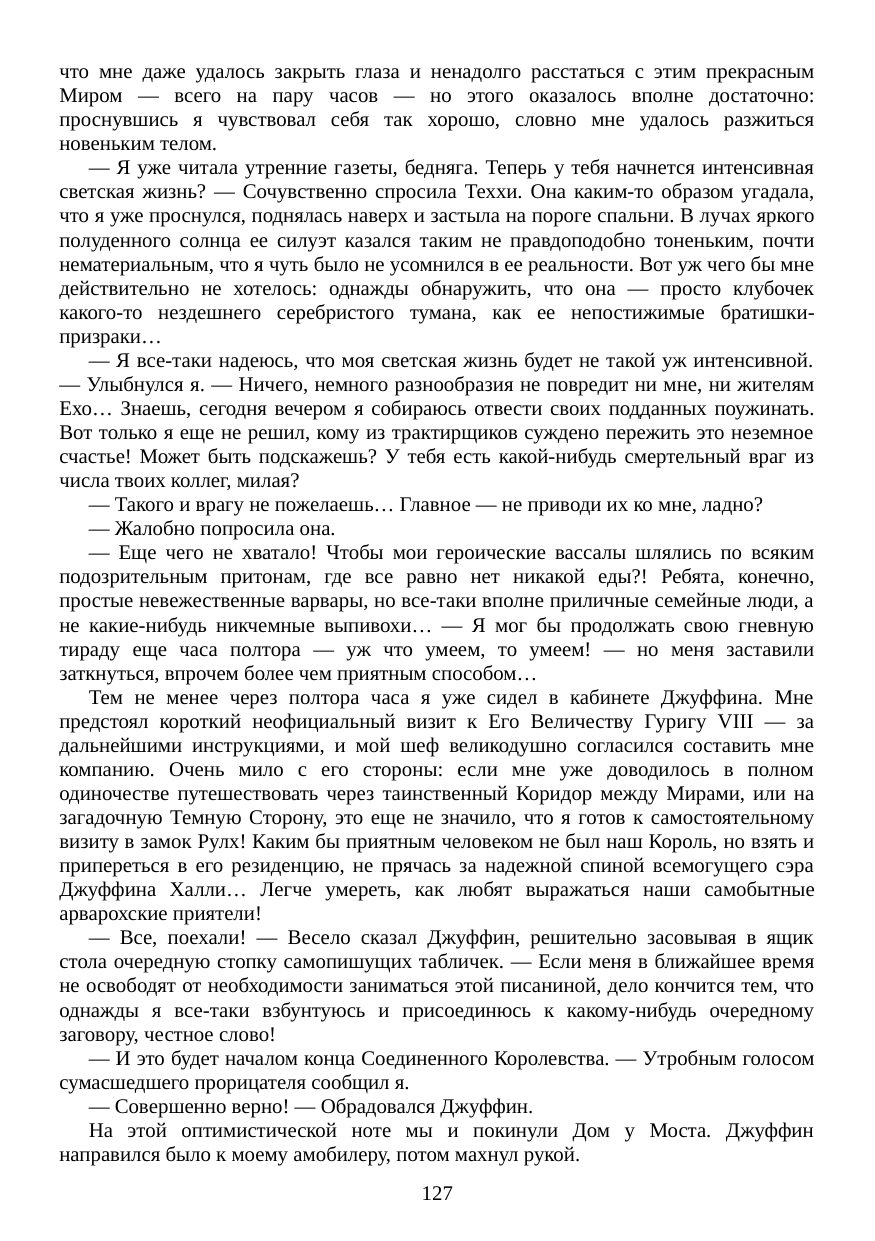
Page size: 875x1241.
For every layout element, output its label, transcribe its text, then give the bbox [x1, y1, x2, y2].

text что мне даже удалось закрыть глаза и ненадолго расстаться с этим прекрасным Миром — всего на пару часов — но этого оказалось вполне достаточно: проснувшись я чувствовал себя так хорошо, словно мне удалось разжиться новеньким телом. [59, 59, 815, 155]
text Тем не менее через полтора часа я уже сидел в кабинете Джуффина. Мне предстоял короткий неофициальный визит к Его Величеству Гуригу VIII — за дальнейшими инструкциями, и мой шеф великодушно согласился составить мне компанию. Очень мило с его стороны: если мне уже доводилось в полном одиночестве путешествовать через таинственный Коридор между Мирами, или на загадочную Темную Сторону, это еще не значило, что я готов к самостоятельному визиту в замок Рулх! Каким бы приятным человеком не был наш Король, но взять и припереться в его резиденцию, не прячась за надежной спиной всемогущего сэра Джуффина Халли… Легче умереть, как любят выражаться наши самобытные арварохские приятели! [59, 685, 815, 925]
text — Совершенно верно! — Обрадовался Джуффин. [59, 1094, 815, 1118]
text — Еще чего не хватало! Чтобы мои героические вассалы шлялись по всяким подозрительным притонам, где все равно нет никакой еды?! Ребята, конечно, простые невежественные варвары, но все-таки вполне приличные семейные люди, а не какие-нибудь никчемные выпивохи… — Я мог бы продолжать свою гневную тираду еще часа полтора — уж что умеем, то умеем! — но меня заставили заткнуться, впрочем более чем приятным способом… [59, 540, 815, 685]
text — Жалобно попросила она. [59, 516, 815, 540]
text — Я все-таки надеюсь, что моя светская жизнь будет не такой уж интенсивной. — Улыбнулся я. — Ничего, немного разнообразия не повредит ни мне, ни жителям Ехо… Знаешь, сегодня вечером я собираюсь отвести своих подданных поужинать. Вот только я еще не решил, кому из трактирщиков суждено пережить это неземное счастье! Может быть подскажешь? У тебя есть какой-нибудь смертельный враг из числа твоих коллег, милая? [59, 348, 815, 492]
text — Все, поехали! — Весело сказал Джуффин, решительно засовывая в ящик стола очередную стопку самопишущих табличек. — Если меня в ближайшее время не освободят от необходимости заниматься этой писаниной, дело кончится тем, что однажды я все-таки взбунтуюсь и присоединюсь к какому-нибудь очередному заговору, честное слово! [59, 925, 815, 1046]
text — И это будет началом конца Соединенного Королевства. — Утробным голосом сумасшедшего прорицателя сообщил я. [59, 1046, 815, 1094]
text — Я уже читала утренние газеты, бедняга. Теперь у тебя начнется интенсивная светская жизнь? — Сочувственно спросила Теххи. Она каким-то образом угадала, что я уже проснулся, поднялась наверх и застыла на пороге спальни. В лучах яркого полуденного солнца ее силуэт казался таким не правдоподобно тоненьким, почти нематериальным, что я чуть было не усомнился в ее реальности. Вот уж чего бы мне действительно не хотелось: однажды обнаружить, что она — просто клубочек какого-то нездешнего серебристого тумана, как ее непостижимые братишки-призраки… [59, 155, 815, 348]
text На этой оптимистической ноте мы и покинули Дом у Моста. Джуффин направился было к моему амобилеру, потом махнул рукой. [59, 1118, 815, 1166]
text — Такого и врагу не пожелаешь… Главное — не приводи их ко мне, ладно? [59, 492, 815, 516]
